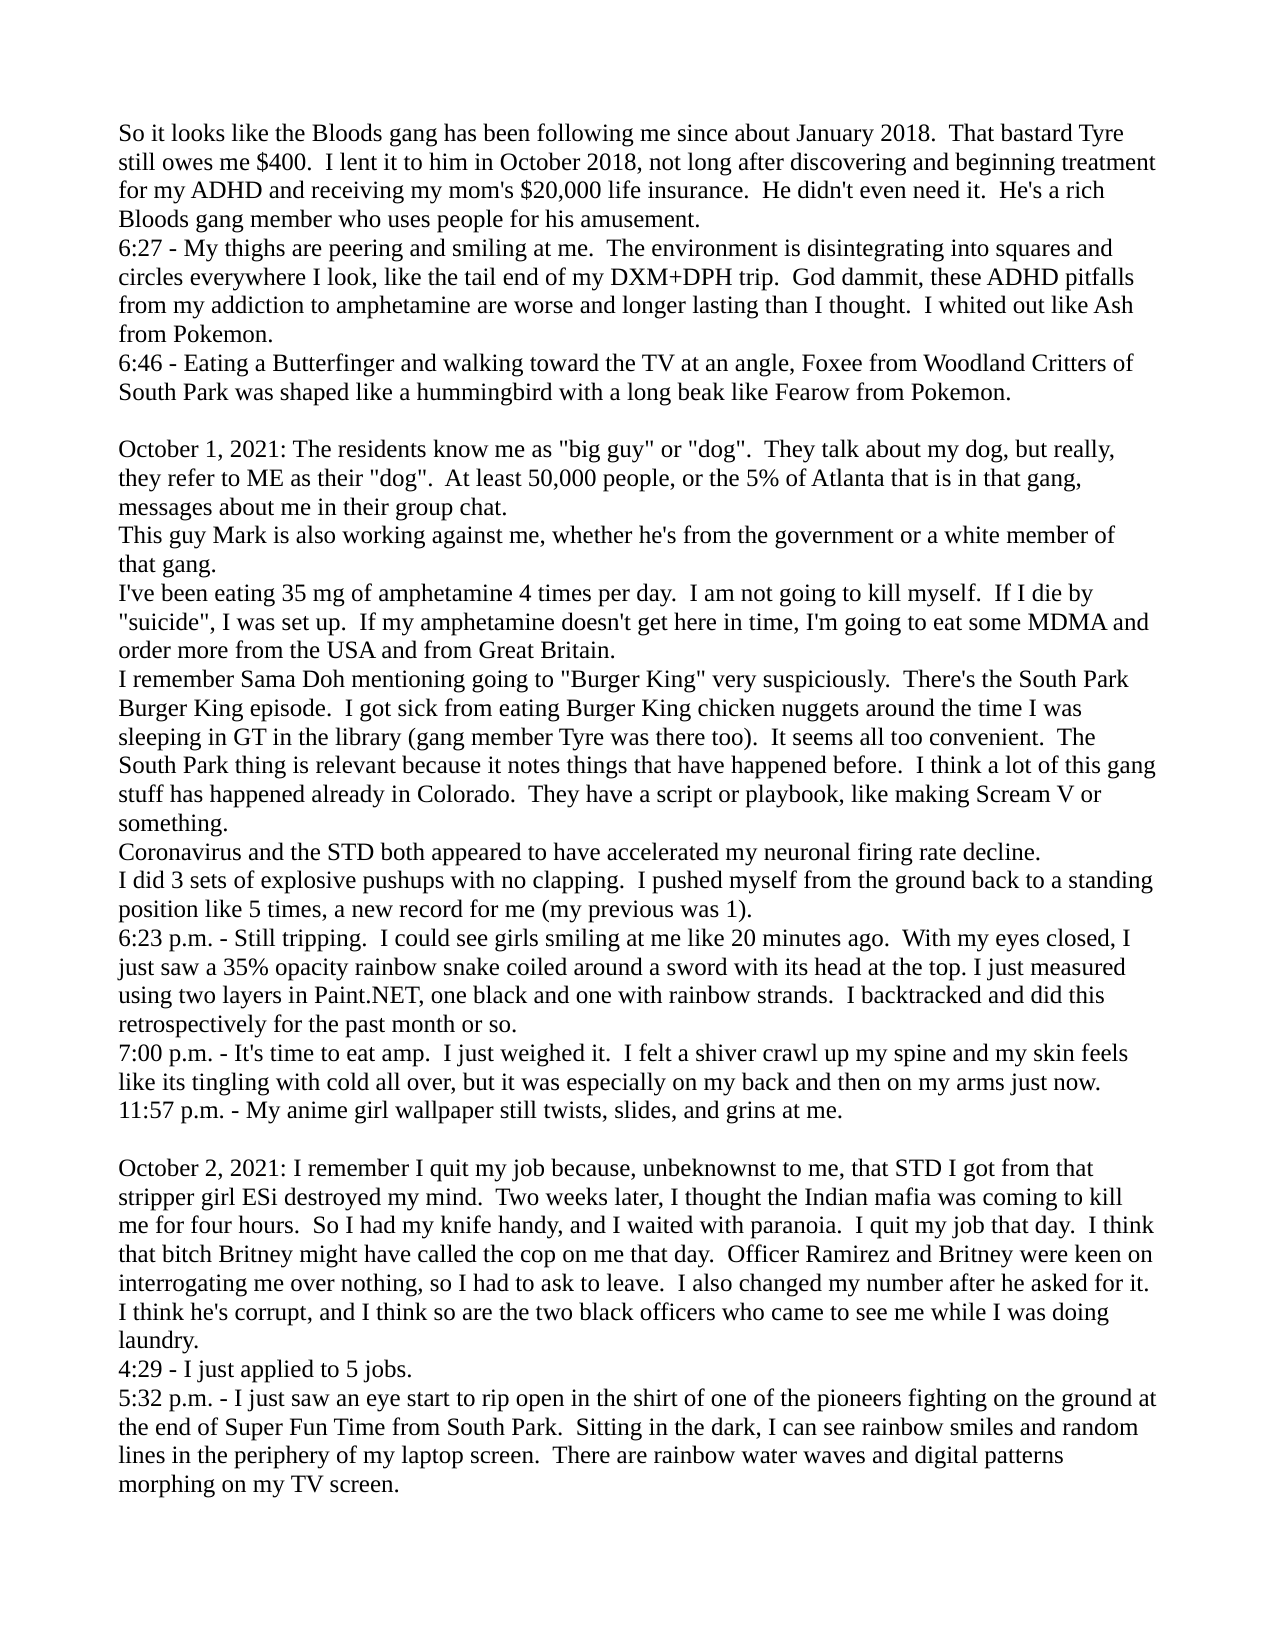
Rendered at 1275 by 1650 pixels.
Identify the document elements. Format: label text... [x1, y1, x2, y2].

text 6:46 - Eating a Butterfinger and walking toward the TV at an angle, Foxee from Woodland Critters of South Park was shaped like a hummingbird with a long beak like Fearow from Pokemon. [118, 348, 1157, 406]
text 6:27 - My thighs are peering and smiling at me. The environment is disintegrating into squares and circles everywhere I look, like the tail end of my DXM+DPH trip. God dammit, these ADHD pitfalls from my addiction to amphetamine are worse and longer lasting than I thought. I whited out like Ash from Pokemon. [118, 233, 1157, 348]
text Coronavirus and the STD both appeared to have accelerated my neuronal firing rate decline. [118, 837, 1157, 866]
text 4:29 - I just applied to 5 jobs. [118, 1354, 1157, 1383]
text October 1, 2021: The residents know me as "big guy" or "dog". They talk about my dog, but really, they refer to ME as their "dog". At least 50,000 people, or the 5% of Atlanta that is in that gang, messages about me in their group chat. [118, 434, 1157, 521]
text 6:23 p.m. - Still tripping. I could see girls smiling at me like 20 minutes ago. With my eyes closed, I just saw a 35% opacity rainbow snake coiled around a sword with its head at the top. I just measured using two layers in Paint.NET, one black and one with rainbow strands. I backtracked and did this retrospectively for the past month or so. [118, 923, 1157, 1038]
text I've been eating 35 mg of amphetamine 4 times per day. I am not going to kill myself. If I die by "suicide", I was set up. If my amphetamine doesn't get here in time, I'm going to eat some MDMA and order more from the USA and from Great Britain. [118, 578, 1157, 664]
text 7:00 p.m. - It's time to eat amp. I just weighed it. I felt a shiver crawl up my spine and my skin feels like its tingling with cold all over, but it was especially on my back and then on my arms just now. [118, 1038, 1157, 1096]
text 11:57 p.m. - My anime girl wallpaper still twists, slides, and grins at me. [118, 1096, 1157, 1124]
text I remember Sama Doh mentioning going to "Burger King" very suspiciously. There's the South Park Burger King episode. I got sick from eating Burger King chicken nuggets around the time I was sleeping in GT in the library (gang member Tyre was there too). It seems all too convenient. The South Park thing is relevant because it notes things that have happened before. I think a lot of this gang stuff has happened already in Colorado. They have a script or playbook, like making Scream V or something. [118, 664, 1157, 837]
text I did 3 sets of explosive pushups with no clapping. I pushed myself from the ground back to a standing position like 5 times, a new record for me (my previous was 1). [118, 866, 1157, 923]
text 5:32 p.m. - I just saw an eye start to rip open in the shirt of one of the pioneers fighting on the ground at the end of Super Fun Time from South Park. Sitting in the dark, I can see rainbow smiles and random lines in the periphery of my laptop screen. There are rainbow water waves and digital patterns morphing on my TV screen. [118, 1383, 1157, 1498]
text October 2, 2021: I remember I quit my job because, unbeknownst to me, that STD I got from that stripper girl ESi destroyed my mind. Two weeks later, I thought the Indian mafia was coming to kill me for four hours. So I had my knife handy, and I waited with paranoia. I quit my job that day. I think that bitch Britney might have called the cop on me that day. Officer Ramirez and Britney were keen on interrogating me over nothing, so I had to ask to leave. I also changed my number after he asked for it. I think he's corrupt, and I think so are the two black officers who came to see me while I was doing laundry. [118, 1153, 1157, 1354]
text This guy Mark is also working against me, whether he's from the government or a white member of that gang. [118, 521, 1157, 578]
text So it looks like the Bloods gang has been following me since about January 2018. That bastard Tyre still owes me $400. I lent it to him in October 2018, not long after discovering and beginning treatment for my ADHD and receiving my mom's $20,000 life insurance. He didn't even need it. He's a rich Bloods gang member who uses people for his amusement. [118, 118, 1157, 233]
